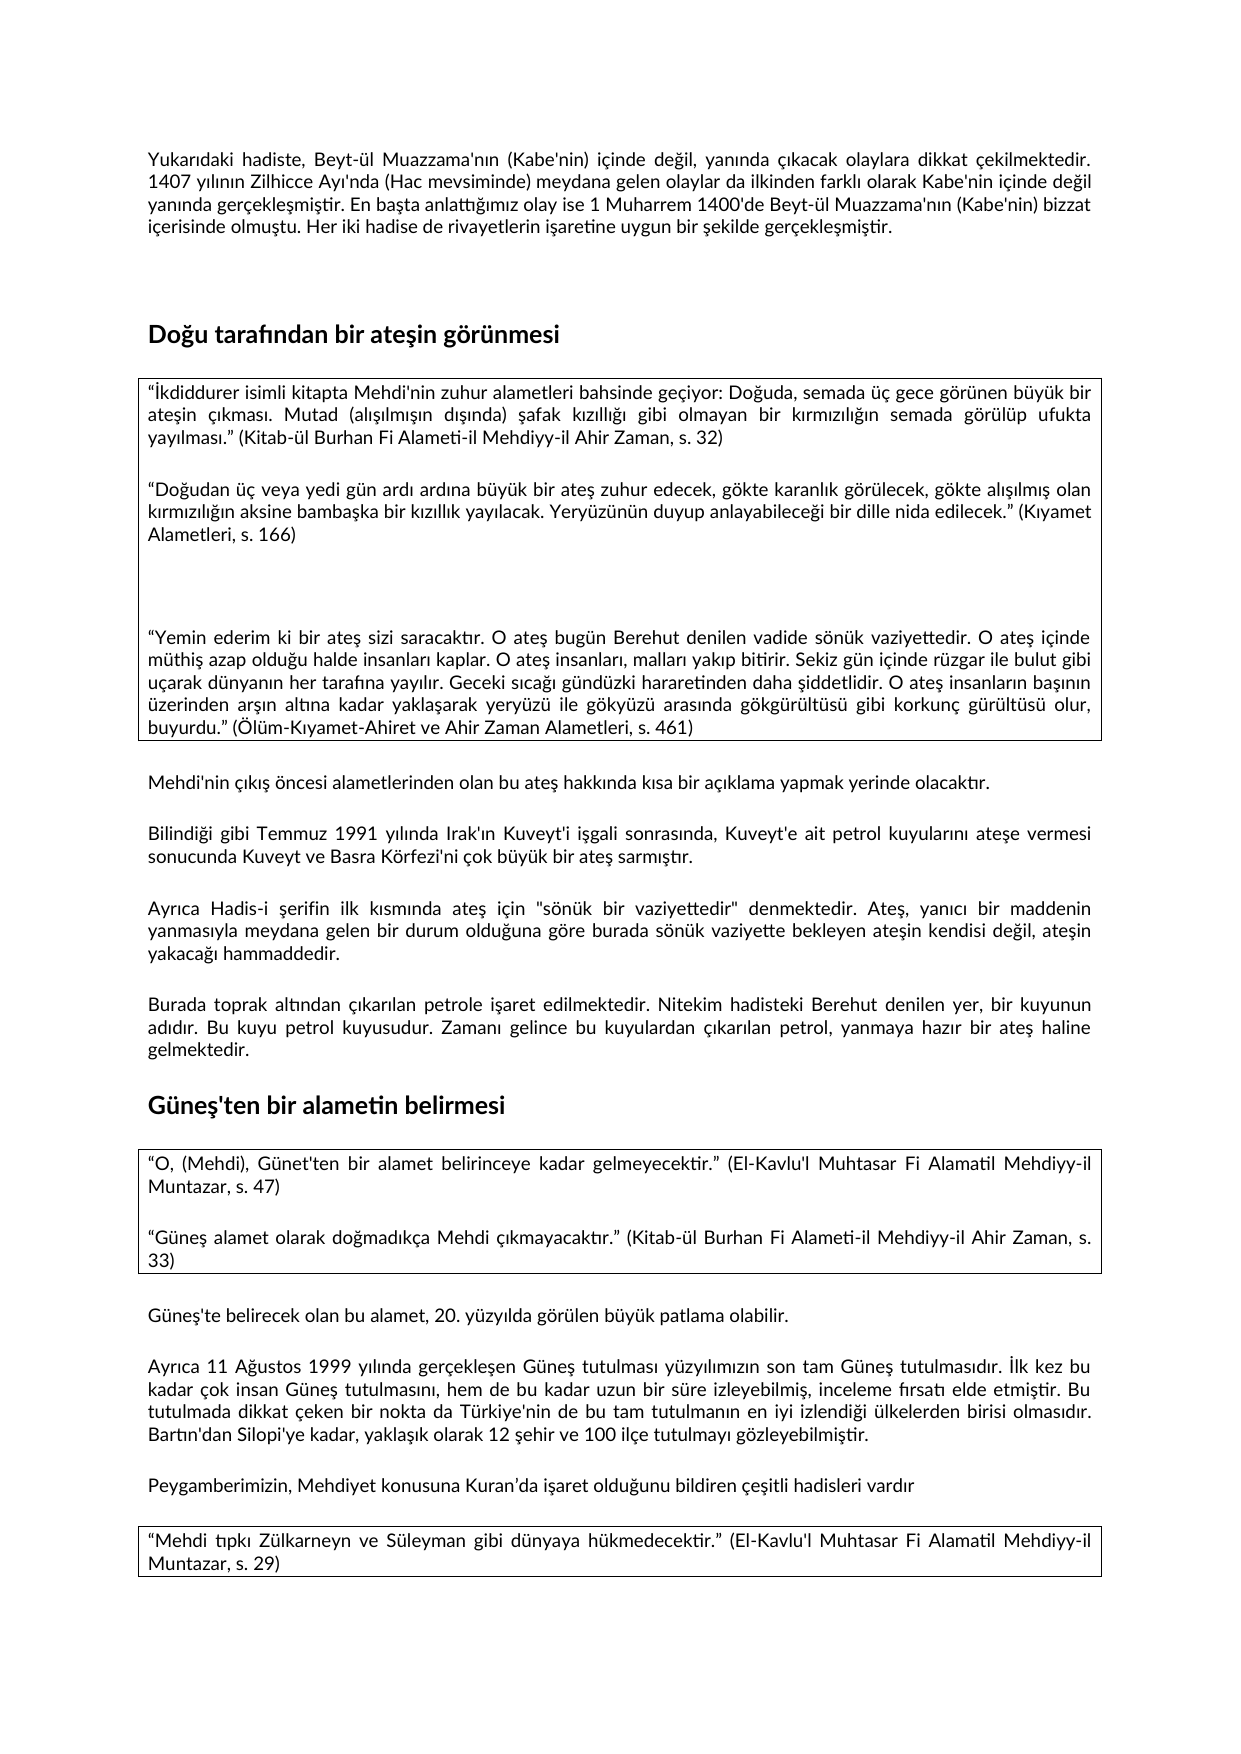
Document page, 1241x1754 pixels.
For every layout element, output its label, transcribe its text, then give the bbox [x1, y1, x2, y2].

text Güneş'te belirecek olan bu alamet, 20. yüzyılda görülen büyük patlama olabilir. [148, 1303, 1093, 1326]
text Burada toprak altından çıkarılan petrole işaret edilmektedir. Nitekim hadisteki Berehut denilen yer, bir kuyunun adıdır. Bu kuyu petrol kuyusudur. Zamanı gelince bu kuyulardan çıkarılan petrol, yanmaya hazır bir ateş haline gelmektedir. [148, 993, 1093, 1061]
text Peygamberimizin, Mehdiyet konusuna Kuran’da işaret olduğunu bildiren çeşitli hadisleri vardır [148, 1474, 1093, 1497]
text “Mehdi tıpkı Zülkarneyn ve Süleyman gibi dünyaya hükmedecektir.” (El-Kavlu'l Muhtasar Fi Alamatil Mehdiyy-il Muntazar, s. 29) [139, 1527, 1101, 1576]
text Doğu tarafından bir ateşin görünmesi [148, 318, 1093, 348]
text Ayrıca 11 Ağustos 1999 yılında gerçekleşen Güneş tutulması yüzyılımızın son tam Güneş tutulmasıdır. İlk kez bu kadar çok insan Güneş tutulmasını, hem de bu kadar uzun bir süre izleyebilmiş, inceleme fırsatı elde etmiştir. Bu tutulmada dikkat çeken bir nokta da Türkiye'nin de bu tam tutulmanın en iyi izlendiği ülkelerden birisi olmasıdır. Bartın'dan Silopi'ye kadar, yaklaşık olarak 12 şehir ve 100 ilçe tutulmayı gözleyebilmiştir. [148, 1355, 1093, 1445]
text Ayrıca Hadis-i şerifin ilk kısmında ateş için "sönük bir vaziyettedir" denmektedir. Ateş, yanıcı bir maddenin yanmasıyla meydana gelen bir durum olduğuna göre burada sönük vaziyette bekleyen ateşin kendisi değil, ateşin yakacağı hammaddedir. [148, 896, 1093, 964]
text Mehdi'nin çıkış öncesi alametlerinden olan bu ateş hakkında kısa bir açıklama yapmak yerinde olacaktır. [148, 771, 1093, 793]
text “Doğudan üç veya yedi gün ardı ardına büyük bir ateş zuhur edecek, gökte karanlık görülecek, gökte alışılmış olan kırmızılığın aksine bambaşka bir kızıllık yayılacak. Yeryüzünün duyup anlayabileceği bir dille nida edilecek.” (Kıyamet Alametleri, s. 166) [139, 474, 1101, 545]
text “Güneş alamet olarak doğmadıkça Mehdi çıkmayacaktır.” (Kitab-ül Burhan Fi Alameti-il Mehdiyy-il Ahir Zaman, s. 33) [139, 1223, 1101, 1273]
text “Yemin ederim ki bir ateş sizi saracaktır. O ateş bugün Berehut denilen vadide sönük vaziyettedir. O ateş içinde müthiş azap olduğu halde insanları kaplar. O ateş insanları, malları yakıp bitirir. Sekiz gün içinde rüzgar ile bulut gibi uçarak dünyanın her tarafına yayılır. Geceki sıcağı gündüzki hararetinden daha şiddetlidir. O ateş insanların başının üzerinden arşın altına kadar yaklaşarak yeryüzü ile gökyüzü arasında gökgürültüsü gibi korkunç gürültüsü olur, buyurdu.” (Ölüm-Kıyamet-Ahiret ve Ahir Zaman Alametleri, s. 461) [139, 623, 1101, 740]
text Yukarıdaki hadiste, Beyt-ül Muazzama'nın (Kabe'nin) içinde değil, yanında çıkacak olaylara dikkat çekilmektedir. 1407 yılının Zilhicce Ayı'nda (Hac mevsiminde) meydana gelen olaylar da ilkinden farklı olarak Kabe'nin içinde değil yanında gerçekleşmiştir. En başta anlattığımız olay ise 1 Muharrem 1400'de Beyt-ül Muazzama'nın (Kabe'nin) bizzat içerisinde olmuştu. Her iki hadise de rivayetlerin işaretine uygun bir şekilde gerçekleşmiştir. [148, 148, 1093, 238]
text “O, (Mehdi), Günet'ten bir alamet belirinceye kadar gelmeyecektir.” (El-Kavlu'l Muhtasar Fi Alamatil Mehdiyy-il Muntazar, s. 47) [139, 1150, 1101, 1197]
text “İkdiddurer isimli kitapta Mehdi'nin zuhur alametleri bahsinde geçiyor: Doğuda, semada üç gece görünen büyük bir ateşin çıkması. Mutad (alışılmışın dışında) şafak kızıllığı gibi olmayan bir kırmızılığın semada görülüp ufukta yayılması.” (Kitab-ül Burhan Fi Alameti-il Mehdiyy-il Ahir Zaman, s. 32) [139, 379, 1101, 448]
text Bilindiği gibi Temmuz 1991 yılında Irak'ın Kuveyt'i işgali sonrasında, Kuveyt'e ait petrol kuyularını ateşe vermesi sonucunda Kuveyt ve Basra Körfezi'ni çok büyük bir ateş sarmıştır. [148, 822, 1093, 867]
text Güneş'ten bir alametin belirmesi [148, 1090, 1093, 1120]
